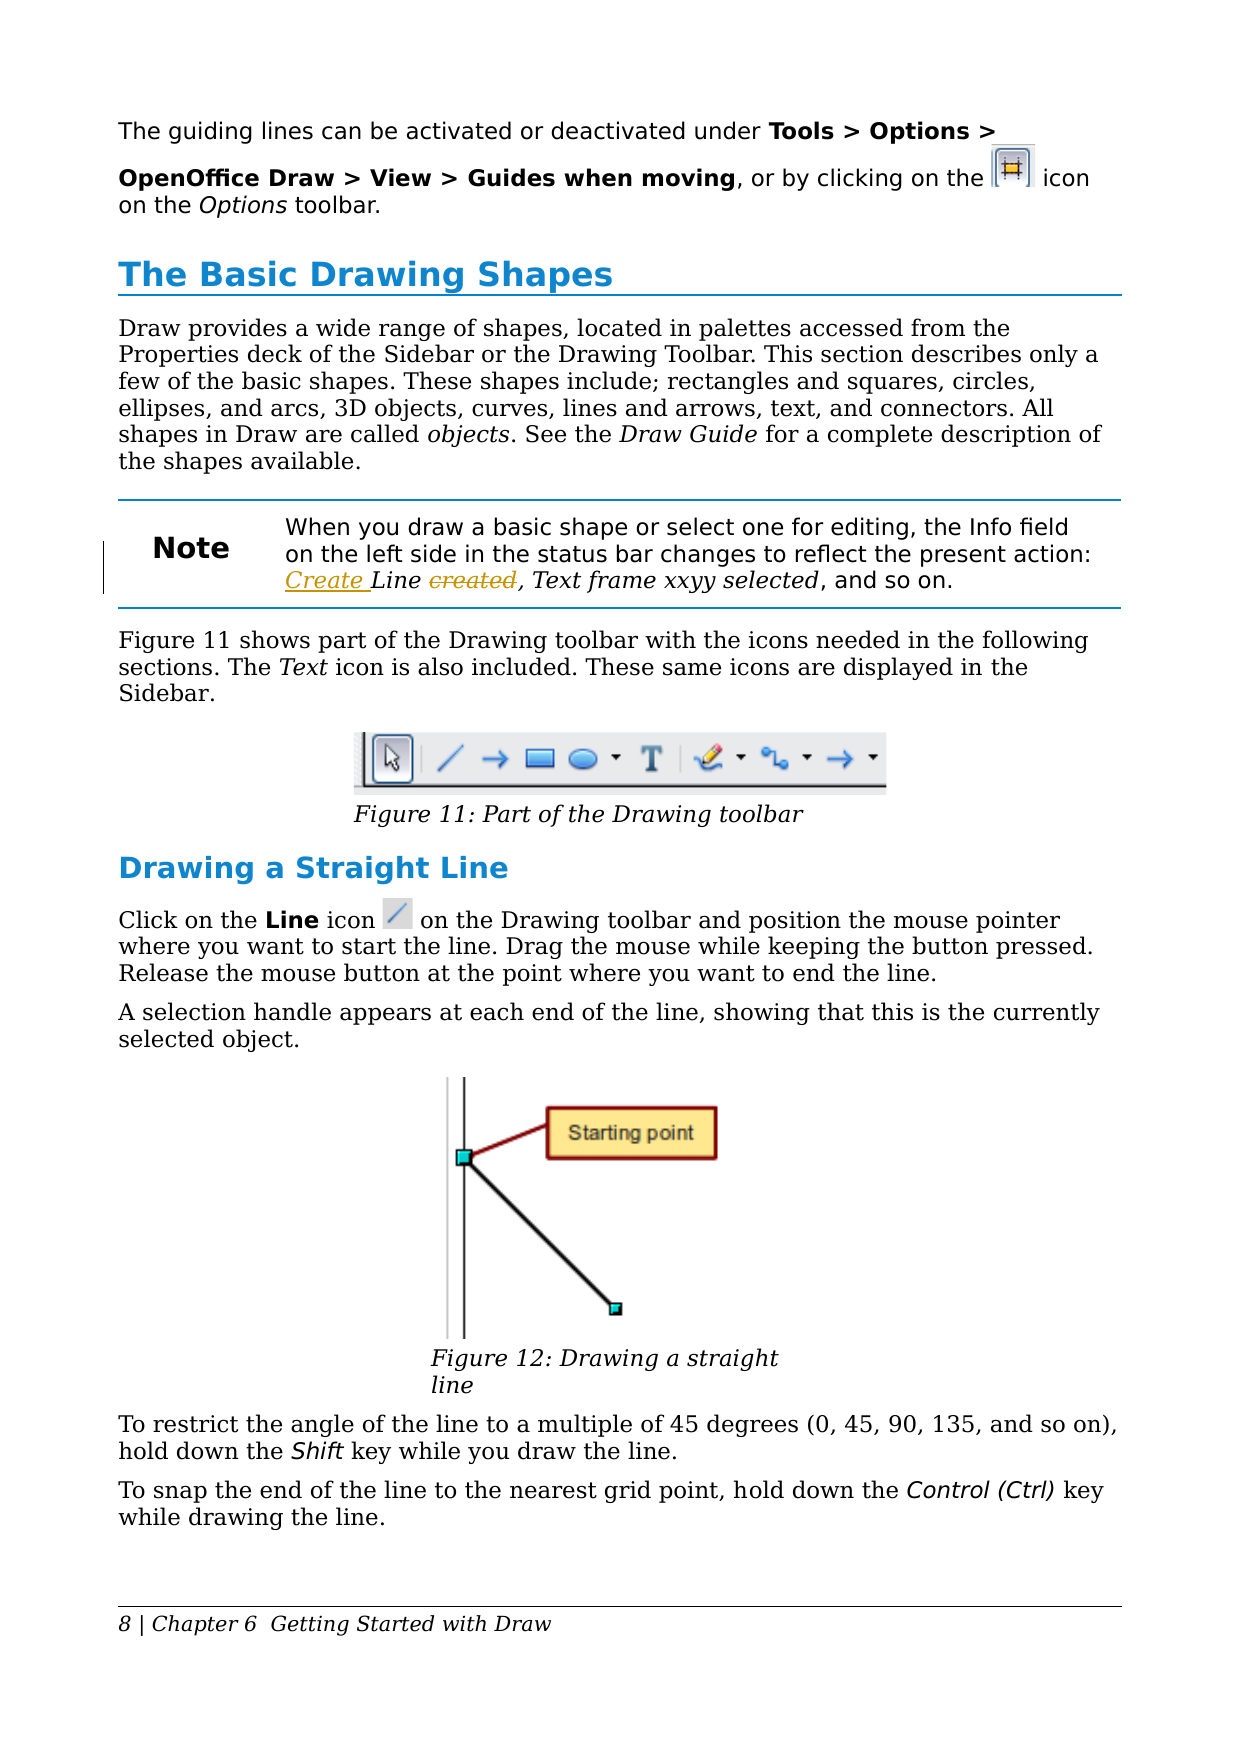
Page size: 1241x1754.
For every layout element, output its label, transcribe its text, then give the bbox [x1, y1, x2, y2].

text A selection handle appears at each end of the line, showing that this is the currently selected object. [118, 999, 1122, 1053]
table_header When you draw a basic shape or select one for editing, the Info field on the left side in the status bar changes to reflect the present action: Create Line , Text frame xxyy selected, and so on. [264, 501, 1121, 607]
subtitle The Basic Drawing Shapes [118, 255, 1122, 294]
text Click on the Line icon on the Drawing toolbar and position the mouse pointer where you want to start the line. Drag the mouse while keeping the button pressed. Release the mouse button at the point where you want to end the line. [118, 898, 1122, 987]
subtitle Drawing a Straight Line [118, 852, 1122, 886]
picture [991, 144, 1035, 187]
text To snap the end of the line to the nearest grid point, hold down the Control (Ctrl) key while drawing the line. [118, 1477, 1122, 1530]
picture [382, 898, 413, 929]
picture [430, 1077, 746, 1339]
text The guiding lines can be activated or deactivated under Tools > Options > OpenOffice Draw > View > Guides when moving, or by clicking on the icon on the Options toolbar. [118, 118, 1122, 219]
text Figure 12: Drawing a straight line [431, 1345, 809, 1399]
text To restrict the angle of the line to a multiple of 45 degrees (0, 45, 90, 135, and so on), hold down the Shift key while you draw the line. [118, 1411, 1122, 1464]
picture [353, 732, 887, 795]
text Figure 11: Part of the Drawing toolbar [354, 801, 886, 827]
text Figure 11 shows part of the Drawing toolbar with the icons needed in the following sections. The Text icon is also included. These same icons are displayed in the Sidebar. [118, 627, 1122, 707]
table_header Note [118, 501, 263, 607]
text Draw provides a wide range of shapes, located in palettes accessed from the Properties deck of the Sidebar or the Drawing Toolbar. This section describes only a few of the basic shapes. These shapes include; rectangles and squares, circles, ellipses, and arcs, 3D objects, curves, lines and arrows, text, and connectors. All shapes in Draw are called objects. See the Draw Guide for a complete description of the shapes available. [118, 315, 1122, 475]
